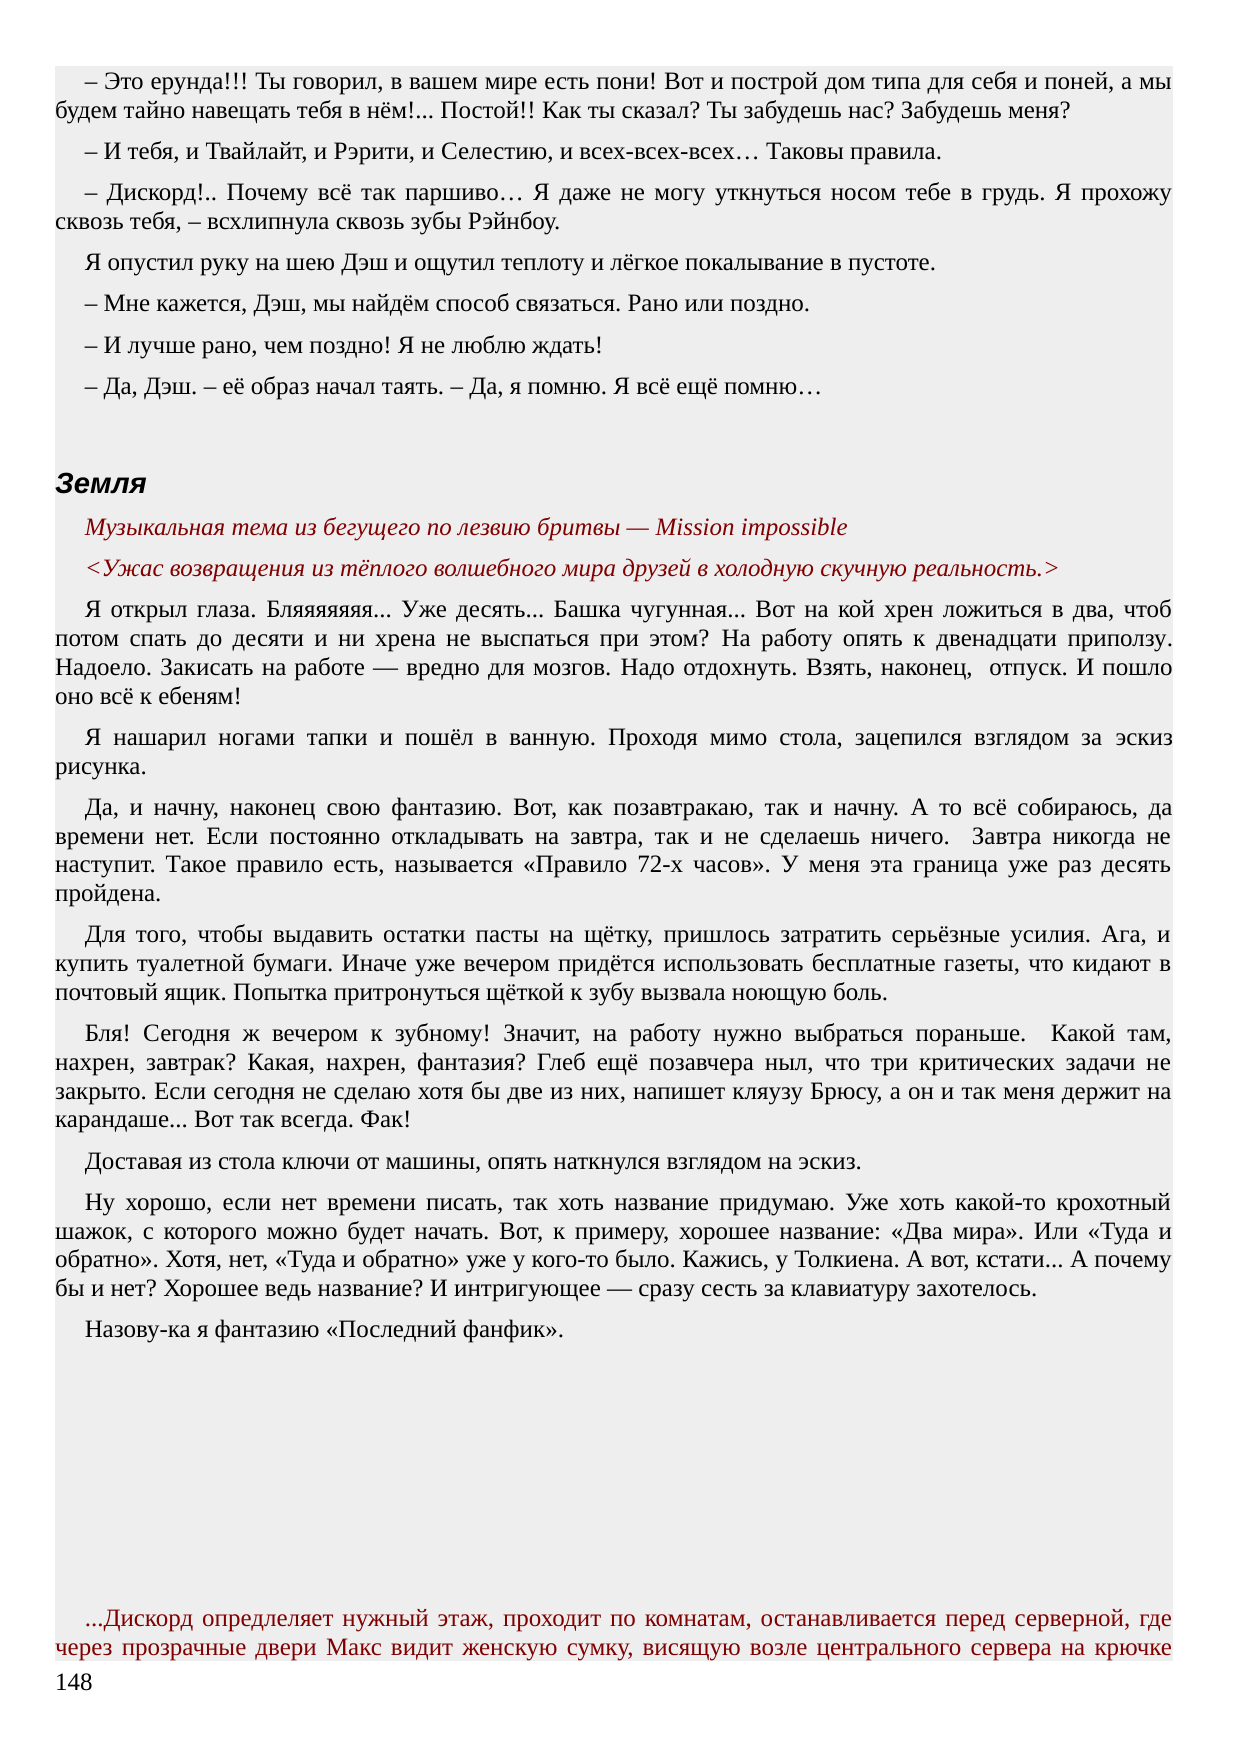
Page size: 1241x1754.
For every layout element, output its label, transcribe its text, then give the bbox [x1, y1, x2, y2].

text – Мне кажется, Дэш, мы найдём способ связаться. Рано или поздно. [55, 288, 1173, 317]
text ...Дискорд опредлеляет нужный этаж, проходит по комнатам, останавливается перед серверной, где через прозрачные двери Макс видит женскую сумку, висящую возле центрального сервера на крючке [55, 1603, 1173, 1661]
text Да, и начну, наконец свою фантазию. Вот, как позавтракаю, так и начну. А то всё собираюсь, да времени нет. Если постоянно откладывать на завтра, так и не сделаешь ничего. Завтра никогда не наступит. Такое правило есть, называется «Правило 72-х часов». У меня эта граница уже раз десять пройдена. [55, 792, 1173, 907]
subtitle Земля [55, 466, 1173, 499]
text – И тебя, и Твайлайт, и Рэрити, и Селестию, и всех-всех-всех… Таковы правила. [55, 136, 1173, 165]
text Бля! Сегодня ж вечером к зубному! Значит, на работу нужно выбраться пораньше. Какой там, нахрен, завтрак? Какая, нахрен, фантазия? Глеб ещё позавчера ныл, что три критических задачи не закрыто. Если сегодня не сделаю хотя бы две из них, напишет кляузу Брюсу, а он и так меня держит на карандаше... Вот так всегда. Фак! [55, 1018, 1173, 1133]
text <Ужас возвращения из тёплого волшебного мира друзей в холодную скучную реальность.> [55, 553, 1173, 582]
text Я опустил руку на шею Дэш и ощутил теплоту и лёгкое покалывание в пустоте. [55, 247, 1173, 276]
text Для того, чтобы выдавить остатки пасты на щётку, пришлось затратить серьёзные усилия. Ага, и купить туалетной бумаги. Иначе уже вечером придётся использовать бесплатные газеты, что кидают в почтовый ящик. Попытка притронуться щёткой к зубу вызвала ноющую боль. [55, 919, 1173, 1006]
text Я открыл глаза. Бляяяяяяя... Уже десять... Башка чугунная... Вот на кой хрен ложиться в два, чтоб потом спать до десяти и ни хрена не выспаться при этом? На работу опять к двенадцати приползу. Надоело. Закисать на работе — вредно для мозгов. Надо отдохнуть. Взять, наконец, отпуск. И пошло оно всё к ебеням! [55, 594, 1173, 709]
text Назову-ка я фантазию «Последний фанфик». [55, 1314, 1173, 1343]
text Доставая из стола ключи от машины, опять наткнулся взглядом на эскиз. [55, 1146, 1173, 1174]
text – И лучше рано, чем поздно! Я не люблю ждать! [55, 330, 1173, 358]
text – Да, Дэш. – её образ начал таять. – Да, я помню. Я всё ещё помню… [55, 371, 1173, 400]
text Музыкальная тема из бегущего по лезвию бритвы — Mission impossible [55, 512, 1173, 541]
text Ну хорошо, если нет времени писать, так хоть название придумаю. Уже хоть какой-то крохотный шажок, с которого можно будет начать. Вот, к примеру, хорошее название: «Два мира». Или «Туда и обратно». Хотя, нет, «Туда и обратно» уже у кого-то было. Кажись, у Толкиена. А вот, кстати... А почему бы и нет? Хорошее ведь название? И интригующее — сразу сесть за клавиатуру захотелось. [55, 1187, 1173, 1302]
text Я нашарил ногами тапки и пошёл в ванную. Проходя мимо стола, зацепился взглядом за эскиз рисунка. [55, 722, 1173, 779]
text – Дискорд!.. Почему всё так паршиво… Я даже не могу уткнуться носом тебе в грудь. Я прохожу сквозь тебя, – всхлипнула сквозь зубы Рэйнбоу. [55, 177, 1173, 235]
text – Это ерунда!!! Ты говорил, в вашем мире есть пони! Вот и построй дом типа для себя и поней, а мы будем тайно навещать тебя в нём!... Постой!! Как ты сказал? Ты забудешь нас? Забудешь меня? [55, 66, 1173, 123]
